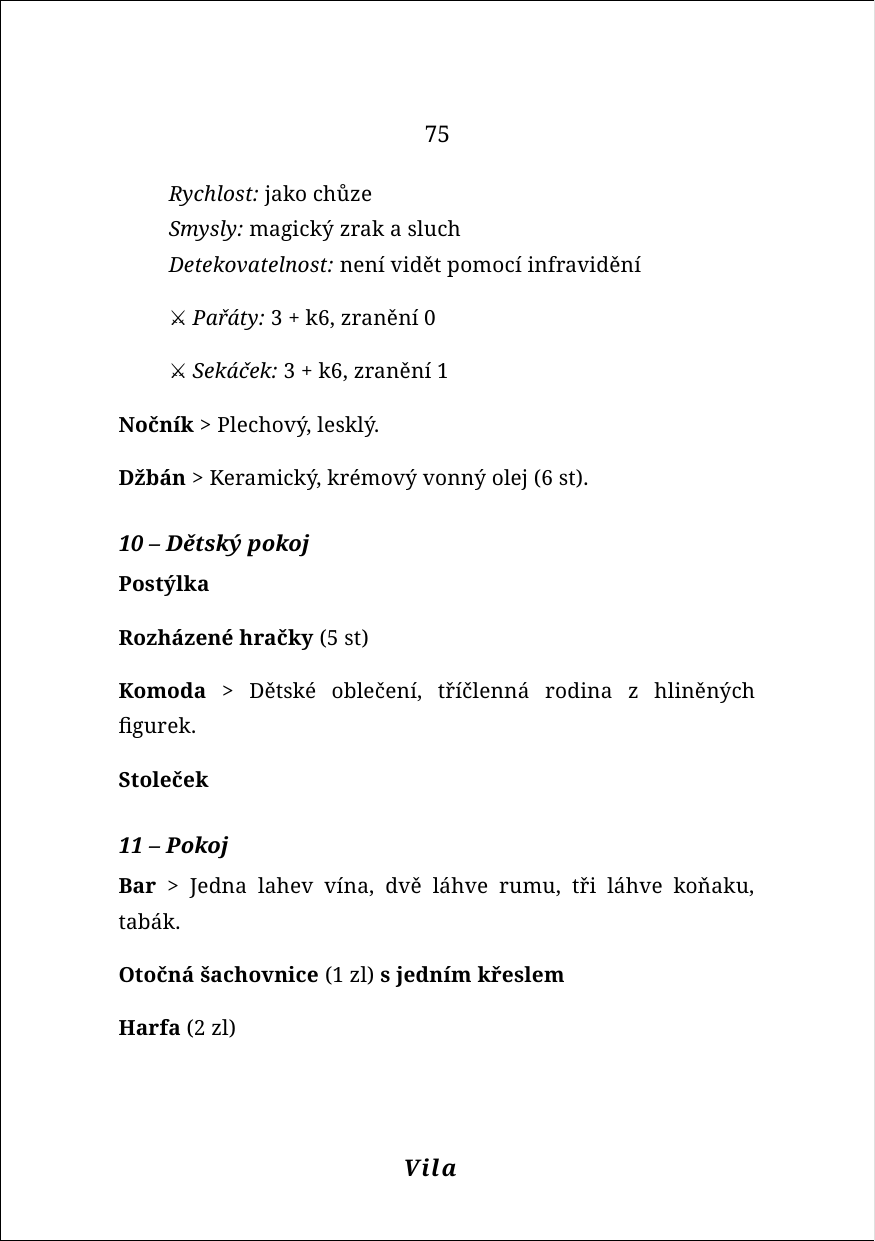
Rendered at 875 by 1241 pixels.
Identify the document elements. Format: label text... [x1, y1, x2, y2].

text Smysly: magický zrak a sluch [168, 214, 756, 243]
text Nočník > Plechový, lesklý. [118, 410, 756, 438]
text ⚔ Sekáček: 3 + k6, zranění 1 [168, 356, 756, 385]
text Otočná šachovnice (1 zl) s jedním křeslem [118, 960, 756, 988]
text Bar > Jedna lahev vína, dvě láhve rumu, tři láhve koňaku, tabák. [118, 871, 756, 935]
text Detekovatelnost: není vidět pomocí infravidění [168, 250, 756, 278]
text Postýlka [118, 569, 756, 598]
subtitle 10 – Dětský pokoj [118, 528, 756, 558]
text ⚔ Pařáty: 3 + k6, zranění 0 [168, 303, 756, 332]
text Harfa (2 zl) [118, 1013, 756, 1042]
text Rozházené hračky (5 st) [118, 623, 756, 651]
text Stoleček [118, 765, 756, 793]
text Komoda > Dětské oblečení, tříčlenná rodina z hliněných figurek. [118, 676, 756, 740]
text Džbán > Keramický, krémový vonný olej (6 st). [118, 463, 756, 491]
subtitle 11 – Pokoj [118, 830, 756, 859]
text Rychlost: jako chůze [168, 179, 756, 207]
